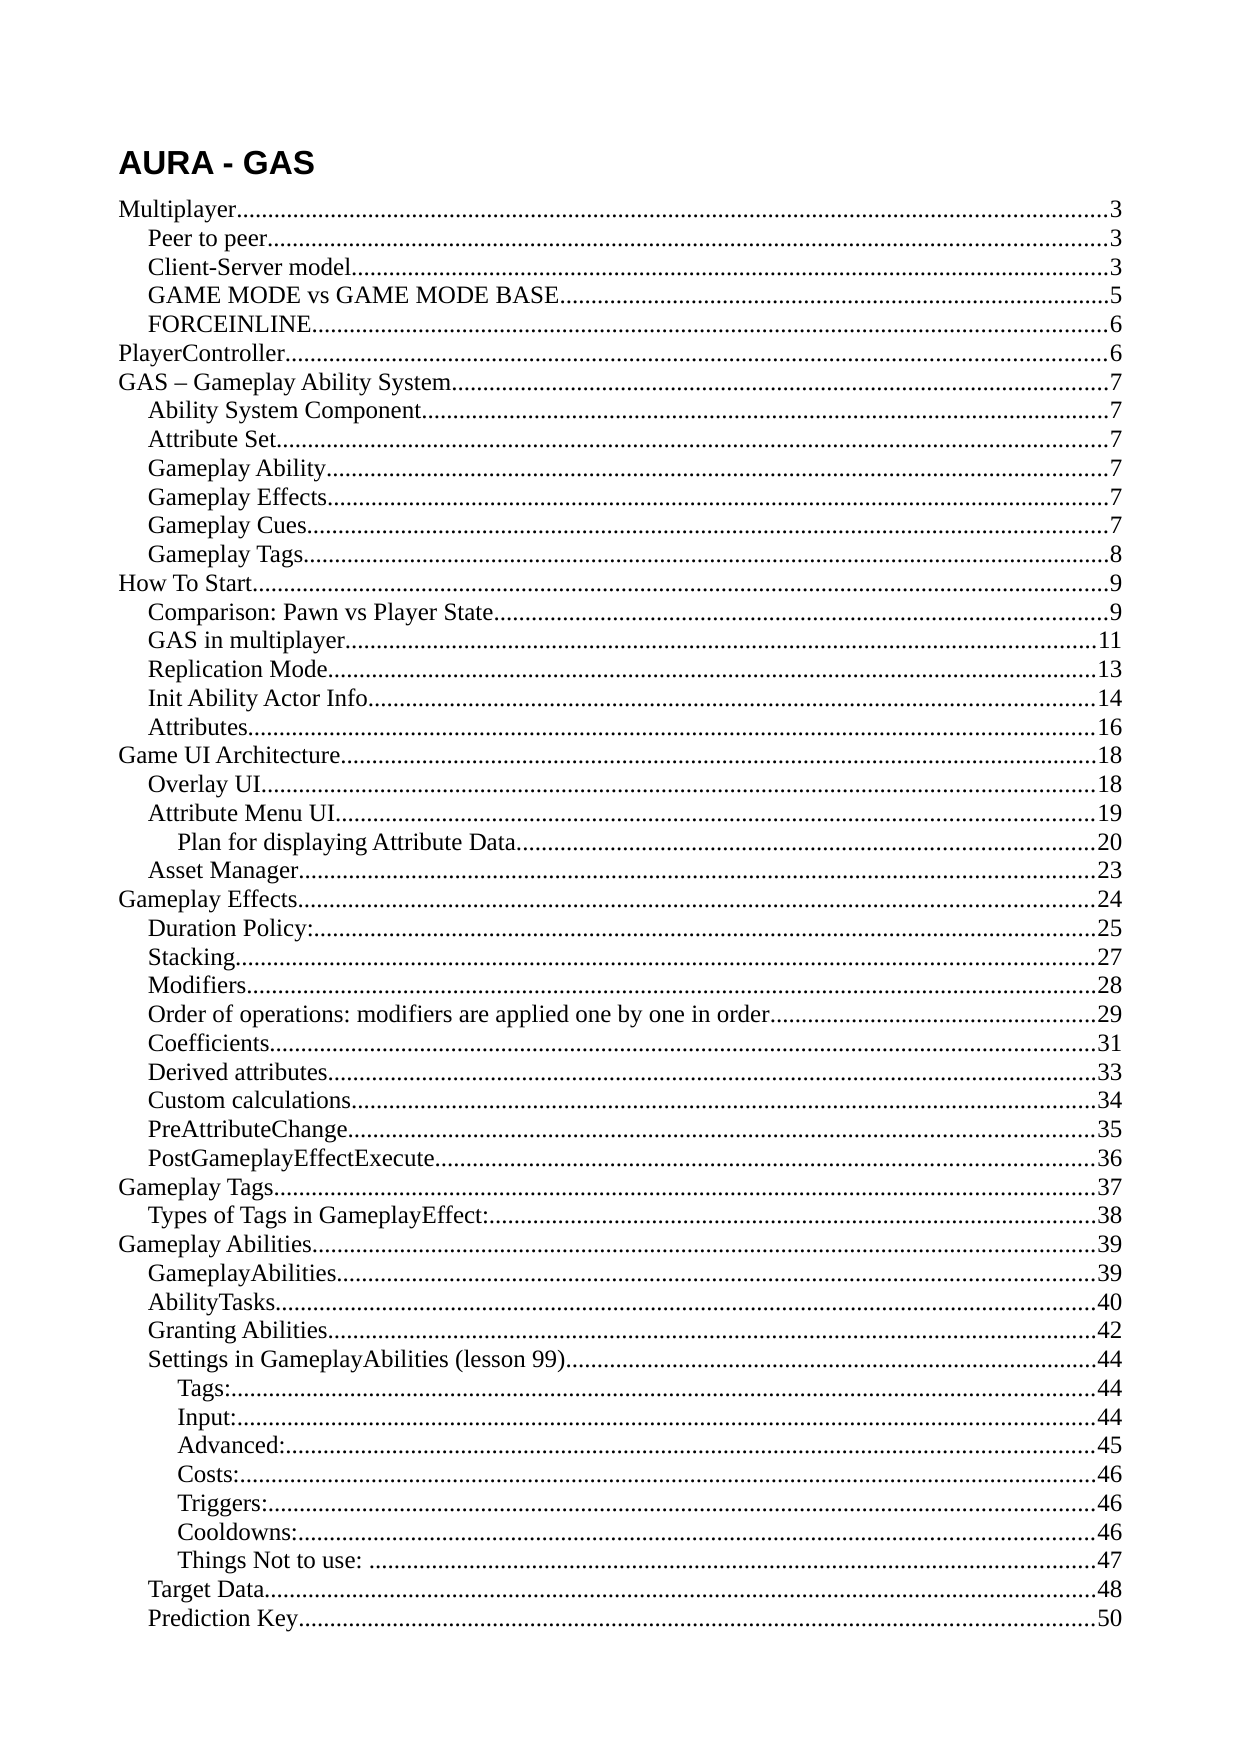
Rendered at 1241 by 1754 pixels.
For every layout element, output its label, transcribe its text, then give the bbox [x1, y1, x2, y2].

text Multiplayer 3 [118, 194, 1122, 223]
text Types of Tags in GameplayEffect: 38 [148, 1200, 1122, 1229]
text PreAttributeChange 35 [148, 1114, 1122, 1143]
text Stacking 27 [148, 942, 1122, 970]
text Input: 44 [177, 1402, 1122, 1430]
text Gameplay Effects 24 [118, 884, 1122, 913]
text Settings in GameplayAbilities (lesson 99) 44 [148, 1344, 1122, 1373]
text Gameplay Ability 7 [148, 453, 1122, 482]
text Gameplay Abilities 39 [118, 1229, 1122, 1258]
text GameplayAbilities 39 [148, 1258, 1122, 1287]
text Ability System Component 7 [148, 395, 1122, 424]
text Plan for displaying Attribute Data. 20 [177, 827, 1122, 855]
text FORCEINLINE 6 [148, 309, 1122, 338]
text Custom calculations 34 [148, 1085, 1122, 1114]
text Duration Policy: 25 [148, 913, 1122, 942]
text Gameplay Effects 7 [148, 482, 1122, 510]
text Peer to peer 3 [148, 223, 1122, 252]
text Attribute Set 7 [148, 424, 1122, 453]
text Attributes 16 [148, 712, 1122, 740]
text AbilityTasks 40 [148, 1287, 1122, 1315]
text GAS in multiplayer 11 [148, 625, 1122, 654]
text Client-Server model 3 [148, 252, 1122, 280]
text Init Ability Actor Info 14 [148, 683, 1122, 712]
text Tags: 44 [177, 1373, 1122, 1402]
text Overlay UI 18 [148, 769, 1122, 798]
text Derived attributes 33 [148, 1057, 1122, 1085]
text Modifiers 28 [148, 970, 1122, 999]
text Coefficients 31 [148, 1028, 1122, 1057]
text Granting Abilities 42 [148, 1315, 1122, 1344]
text Asset Manager 23 [148, 855, 1122, 884]
text Costs: 46 [177, 1459, 1122, 1488]
text Replication Mode 13 [148, 654, 1122, 683]
text Gameplay Tags 8 [148, 539, 1122, 568]
text Advanced: 45 [177, 1430, 1122, 1459]
text Gameplay Cues 7 [148, 510, 1122, 539]
text GAME MODE vs GAME MODE BASE 5 [148, 280, 1122, 309]
text PostGameplayEffectExecute 36 [148, 1143, 1122, 1172]
text Gameplay Tags 37 [118, 1172, 1122, 1200]
text Things Not to use: 47 [177, 1545, 1122, 1574]
text GAS – Gameplay Ability System 7 [118, 367, 1122, 395]
subtitle AURA - GAS [118, 143, 1122, 182]
text Prediction Key 50 [148, 1603, 1122, 1632]
text Target Data 48 [148, 1574, 1122, 1603]
text Order of operations: modifiers are applied one by one in order 29 [148, 999, 1122, 1028]
text Game UI Architecture 18 [118, 740, 1122, 769]
text PlayerController 6 [118, 338, 1122, 367]
text Triggers: 46 [177, 1488, 1122, 1517]
text Comparison: Pawn vs Player State 9 [148, 597, 1122, 625]
text How To Start 9 [118, 568, 1122, 597]
text Cooldowns: 46 [177, 1517, 1122, 1545]
text Attribute Menu UI 19 [148, 798, 1122, 827]
